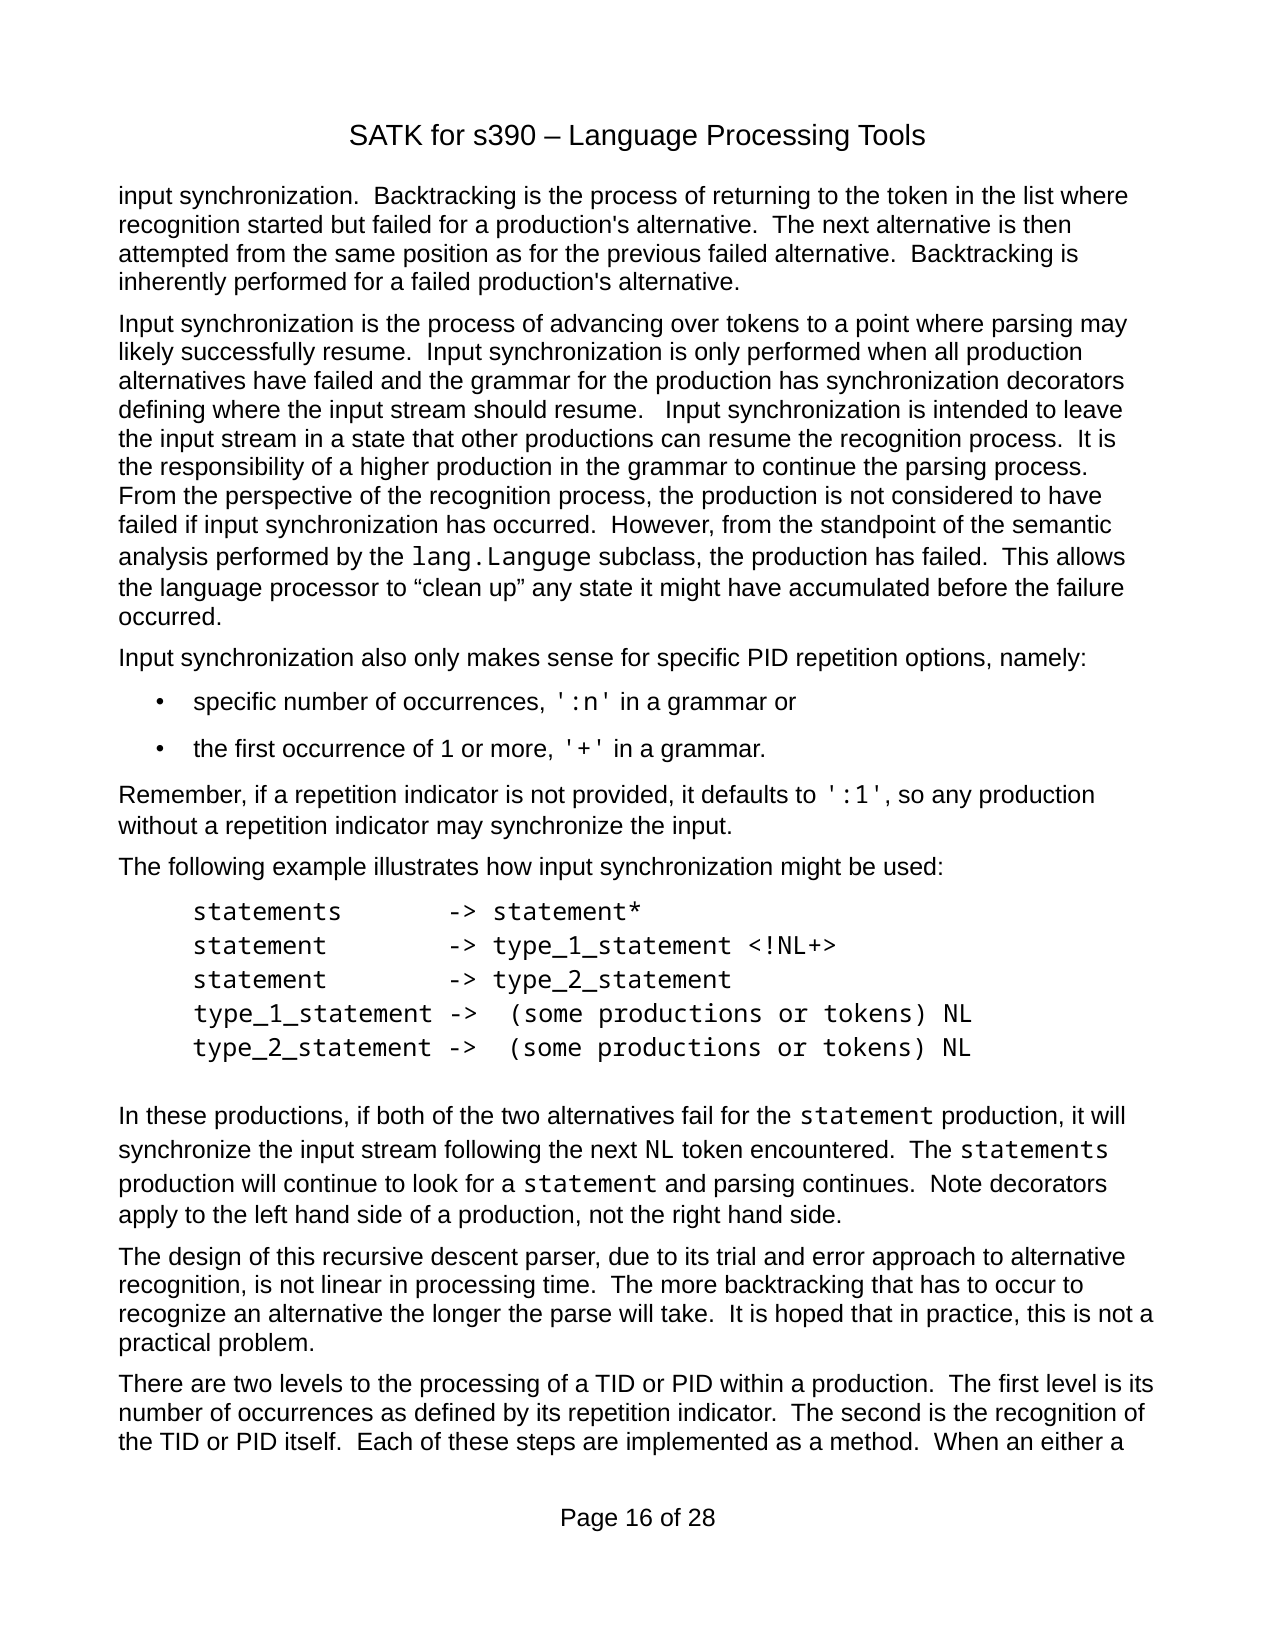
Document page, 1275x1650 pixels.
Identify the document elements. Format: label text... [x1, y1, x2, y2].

text Remember, if a repetition indicator is not provided, it defaults to ':1', so any production without a repetition indicator may synchronize the input. [118, 777, 1157, 840]
text In these productions, if both of the two alternatives fail for the statement production, it will synchronize the input stream following the next NL token encountered. The statements production will continue to look for a statement and parsing continues. Note decorators apply to the left hand side of a production, not the right hand side. [118, 1098, 1157, 1229]
list the first occurrence of 1 or more, '+' in a grammar. [156, 731, 1157, 764]
text statement -> type_2_statement [118, 962, 1157, 996]
text statements -> statement* [118, 894, 1157, 928]
text type_1_statement -> (some productions or tokens) NL [118, 996, 1157, 1030]
text Input synchronization is the process of advancing over tokens to a point where parsing may likely successfully resume. Input synchronization is only performed when all production alternatives have failed and the grammar for the production has synchronization decorators defining where the input stream should resume. Input synchronization is intended to leave the input stream in a state that other productions can resume the recognition process. It is the responsibility of a higher production in the grammar to continue the parsing process. From the perspective of the recognition process, the production is not considered to have failed if input synchronization has occurred. However, from the standpoint of the semantic analysis performed by the lang.Languge subclass, the production has failed. This allows the language processor to “clean up” any state it might have accumulated before the failure occurred. [118, 309, 1157, 630]
text There are two levels to the processing of a TID or PID within a production. The first level is its number of occurrences as defined by its repetition indicator. The second is the recognition of the TID or PID itself. Each of these steps are implemented as a method. When an either a [118, 1369, 1157, 1455]
text input synchronization. Backtracking is the process of returning to the token in the list where recognition started but failed for a production's alternative. The next alternative is then attempted from the same position as for the previous failed alternative. Backtracking is inherently performed for a failed production's alternative. [118, 181, 1157, 296]
text The design of this recursive descent parser, due to its trial and error approach to alternative recognition, is not linear in processing time. The more backtracking that has to occur to recognize an alternative the longer the parse will take. It is hoped that in practice, this is not a practical problem. [118, 1241, 1157, 1356]
text statement -> type_1_statement <!NL+> [118, 928, 1157, 962]
text Input synchronization also only makes sense for specific PID repetition options, namely: [118, 643, 1157, 671]
text The following example illustrates how input synchronization might be used: [118, 852, 1157, 881]
text type_2_statement -> (some productions or tokens) NL [118, 1030, 1157, 1064]
list specific number of occurrences, ':n' in a grammar or [156, 684, 1157, 718]
